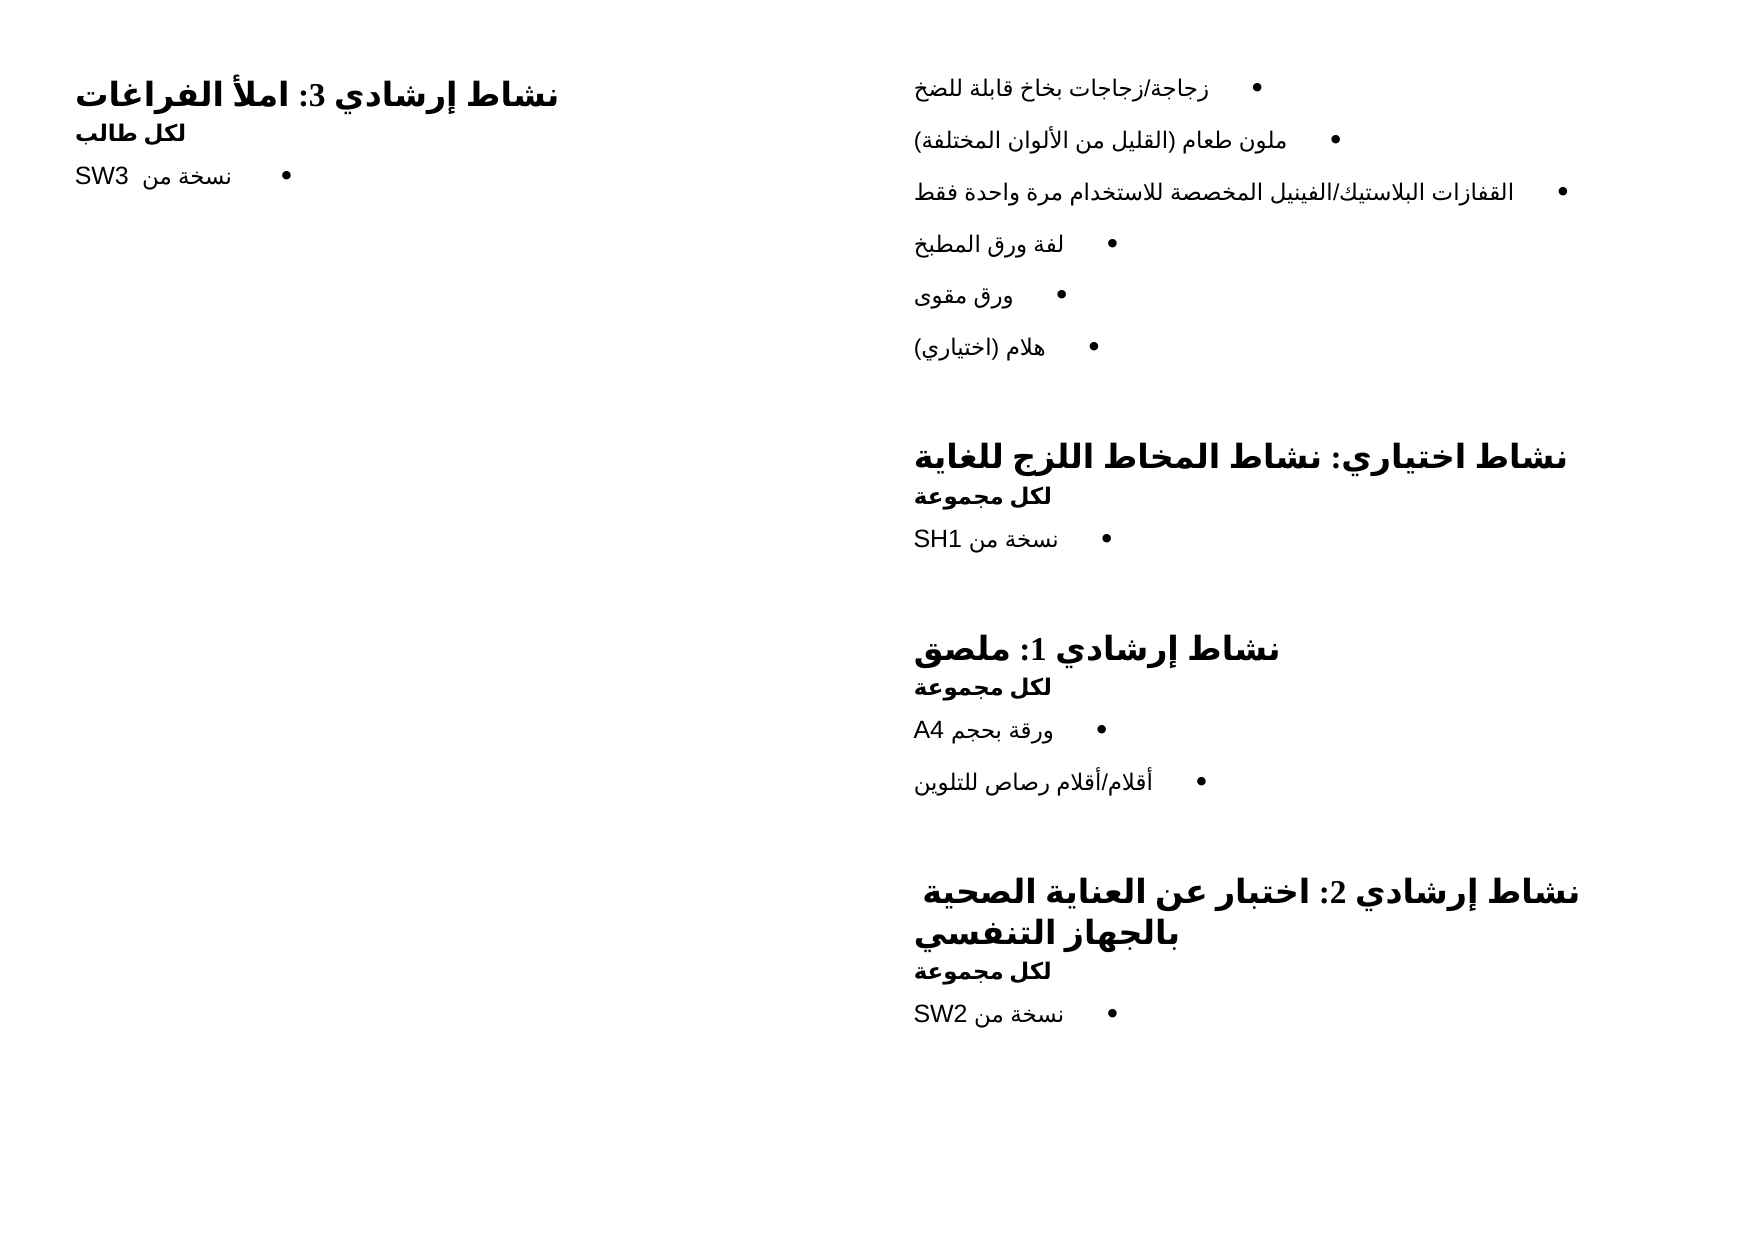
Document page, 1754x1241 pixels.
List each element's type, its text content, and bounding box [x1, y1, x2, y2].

list هلام (اختياري) [914, 334, 1679, 361]
list أقلام/أقلام رصاص للتلوين [914, 768, 1679, 795]
subtitle لكل مجموعة [914, 674, 1679, 700]
subtitle نشاط إرشادي 2: اختبار عن العناية الصحية بالجهاز التنفسي [914, 872, 1679, 951]
subtitle لكل مجموعة [914, 958, 1679, 984]
list لفة ورق المطبخ [914, 231, 1679, 257]
subtitle نشاط اختياري: نشاط المخاط اللزج للغاية [914, 438, 1679, 476]
subtitle نشاط إرشادي 1: ملصق [914, 629, 1679, 667]
list نسخة من SW3 [75, 161, 840, 189]
list ملون طعام (القليل من الألوان المختلفة) [914, 127, 1679, 154]
subtitle لكل طالب [75, 120, 840, 146]
list ورق مقوى [914, 282, 1679, 309]
subtitle لكل مجموعة [914, 483, 1679, 509]
list نسخة من SW2 [914, 999, 1679, 1027]
list ورقة بحجم A4 [914, 715, 1679, 743]
list القفازات البلاستيك/الفينيل المخصصة للاستخدام مرة واحدة فقط [914, 179, 1679, 206]
list زجاجة/زجاجات بخاخ قابلة للضخ [914, 75, 1679, 102]
list نسخة من SH1 [914, 523, 1679, 552]
subtitle نشاط إرشادي 3: املأ الفراغات [75, 75, 840, 113]
